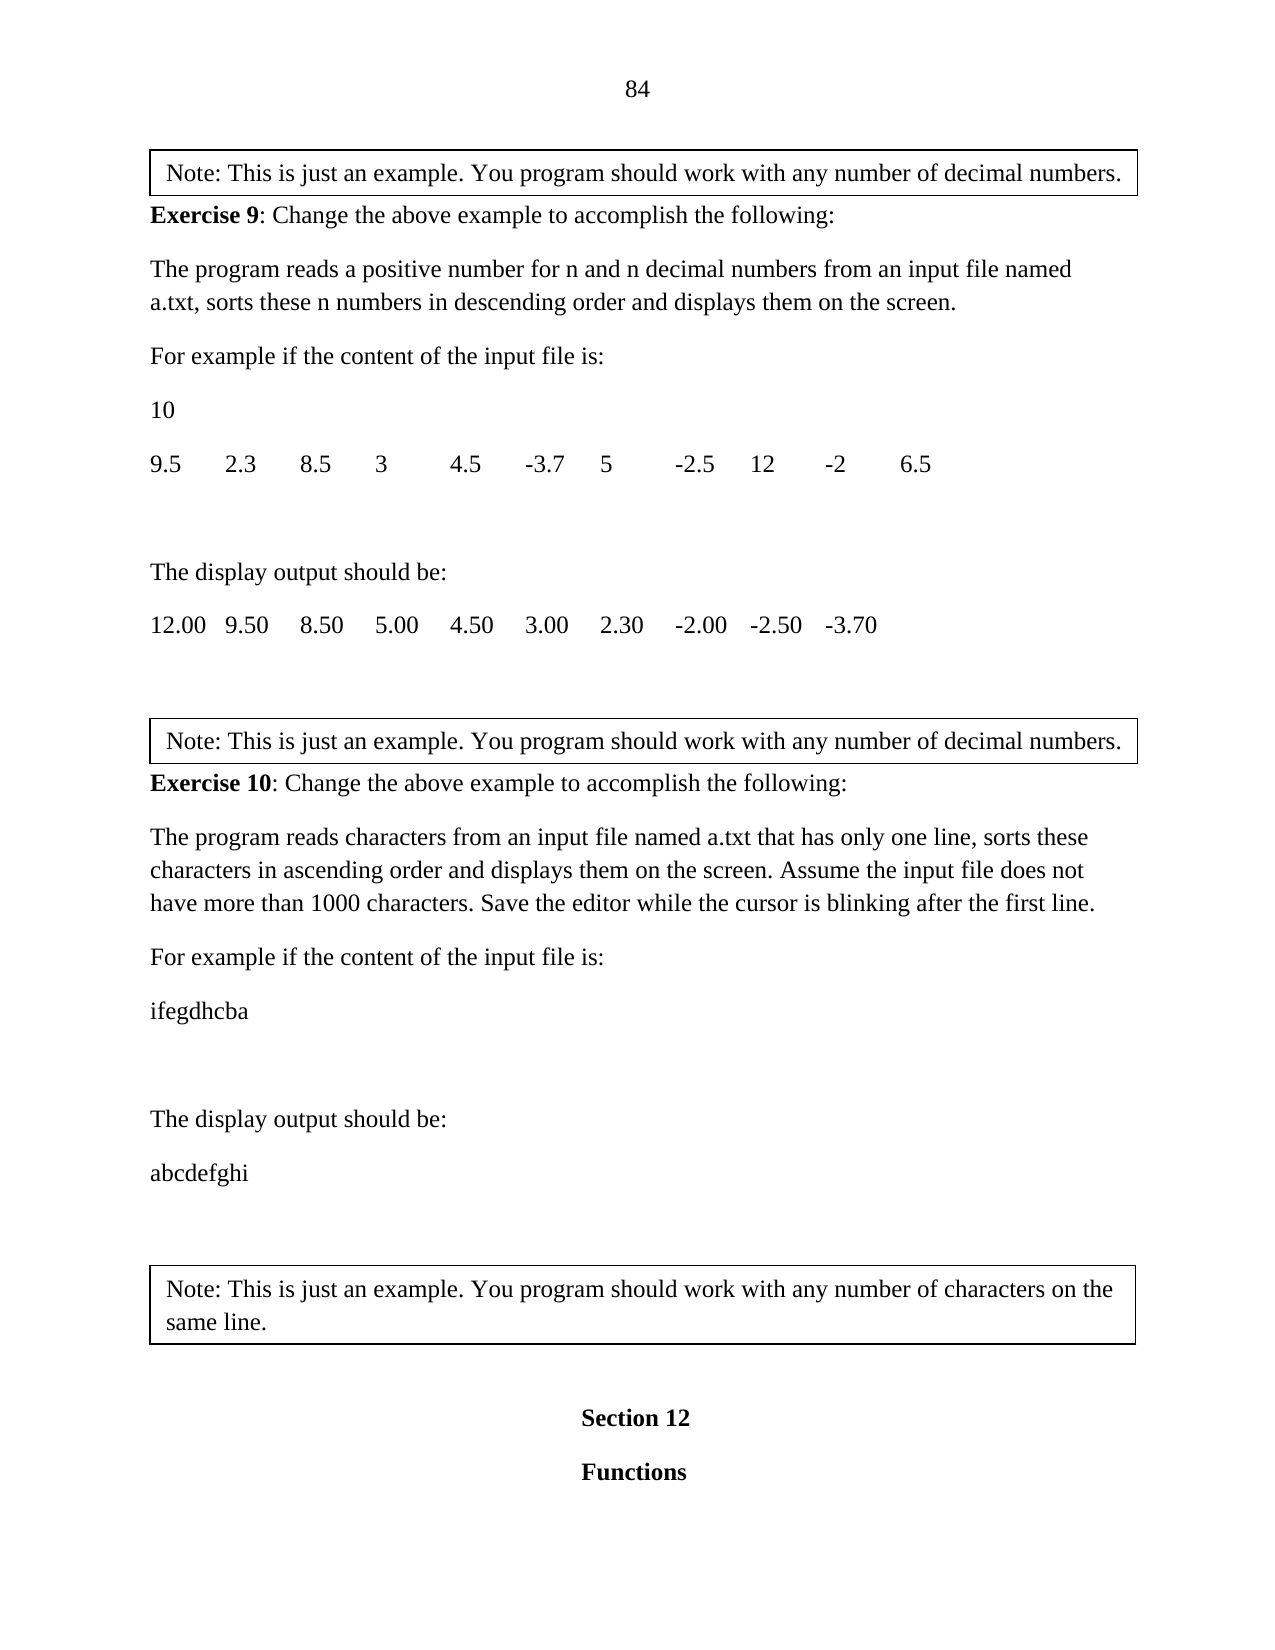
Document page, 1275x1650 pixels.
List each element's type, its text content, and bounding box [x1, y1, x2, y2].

text The display output should be: [150, 1104, 1125, 1133]
text 12.00 9.50 8.50 5.00 4.50 3.00 2.30 -2.00 -2.50 -3.70 [150, 610, 1125, 639]
text Note: This is just an example. You program should work with any number of characters on the same line. [166, 1274, 1120, 1336]
text The display output should be: [150, 557, 1125, 585]
text 9.5 2.3 8.5 3 4.5 -3.7 5 -2.5 12 -2 6.5 [150, 449, 1125, 478]
text abcdefghi [150, 1158, 1125, 1186]
text The program reads a positive number for n and n decimal numbers from an input file named a.txt, sorts these n numbers in descending order and displays them on the screen. [150, 254, 1125, 316]
text Section 12 [150, 1403, 1125, 1431]
text For example if the content of the input file is: [150, 942, 1125, 971]
text For example if the content of the input file is: [150, 341, 1125, 370]
text ifegdhcba [150, 996, 1125, 1025]
text Note: This is just an example. You program should work with any number of decimal numbers. [166, 726, 1122, 755]
text Functions [150, 1457, 1125, 1485]
text [151, 151, 1137, 195]
text Exercise 9: Change the above example to accomplish the following: [150, 196, 1125, 229]
text Note: This is just an example. You program should work with any number of decimal numbers. [166, 158, 1122, 187]
text 10 [150, 395, 1125, 424]
text Exercise 10: Change the above example to accomplish the following: [150, 764, 1125, 797]
text [151, 719, 1137, 763]
text The program reads characters from an input file named a.txt that has only one line, sorts these characters in ascending order and displays them on the screen. Assume the input file does not have more than 1000 characters. Save the editor while the cursor is blinking after the first line. [150, 822, 1125, 917]
